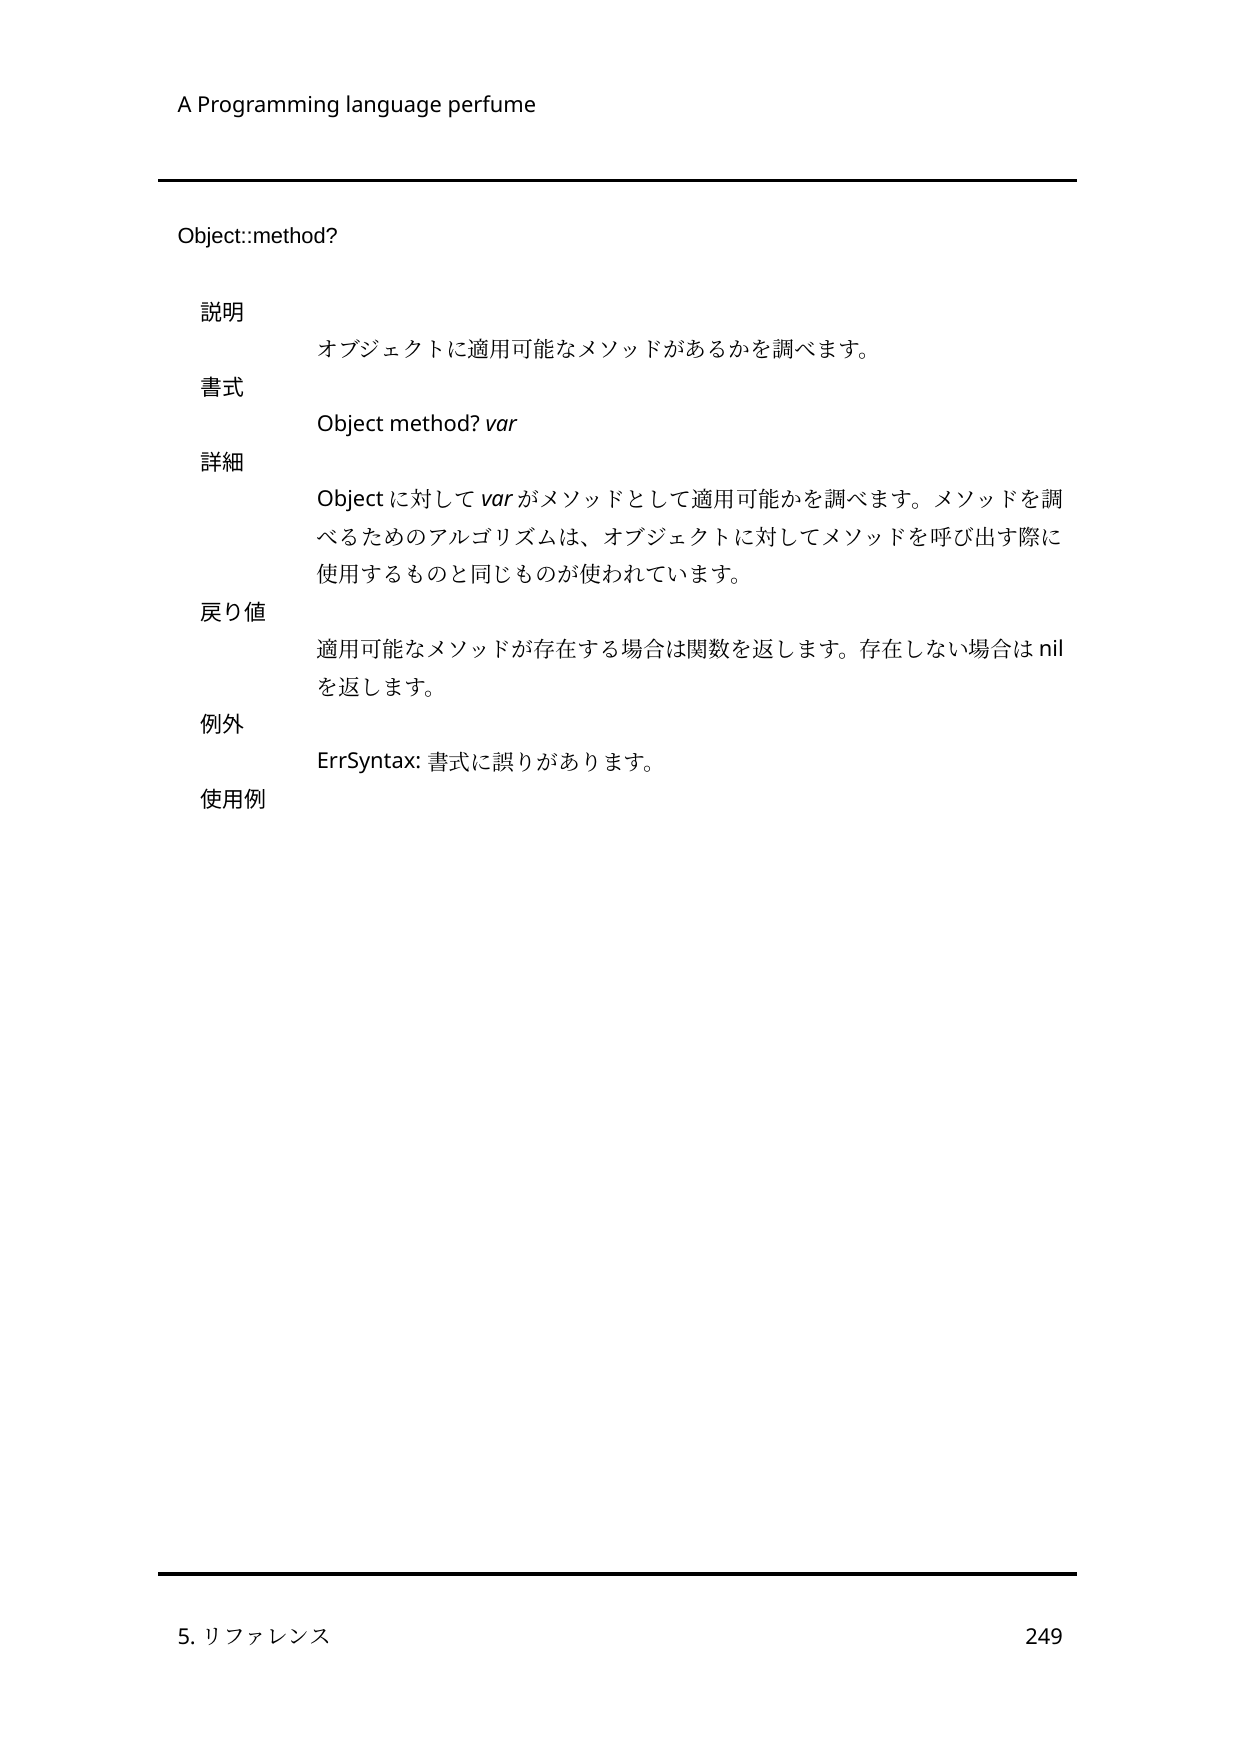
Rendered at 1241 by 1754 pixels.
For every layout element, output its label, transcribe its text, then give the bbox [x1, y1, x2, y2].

subtitle Object::method? [177, 217, 1063, 254]
table_cell 詳細 [200, 442, 317, 592]
table_cell 使用例 [200, 779, 317, 854]
table_cell [317, 779, 1063, 854]
table_cell 適用可能なメソッドが存在する場合は関数を返します。存在しない場合はnilを返します。 [317, 592, 1063, 704]
table_cell Objectに対してvarがメソッドとして適用可能かを調べます。メソッドを調べるためのアルゴリズムは、オブジェクトに対してメソッドを呼び出す際に使用するものと同じものが使われています。 [317, 442, 1063, 592]
table_cell ErrSyntax: 書式に誤りがあります。 [317, 704, 1063, 779]
table_cell Object method? var [317, 367, 1063, 442]
table_cell 書式 [200, 367, 317, 442]
table_header オブジェクトに適用可能なメソッドがあるかを調べます。 [317, 292, 1063, 367]
table_cell 戻り値 [200, 592, 317, 704]
table_cell 例外 [200, 704, 317, 779]
table_header 説明 [200, 292, 317, 367]
